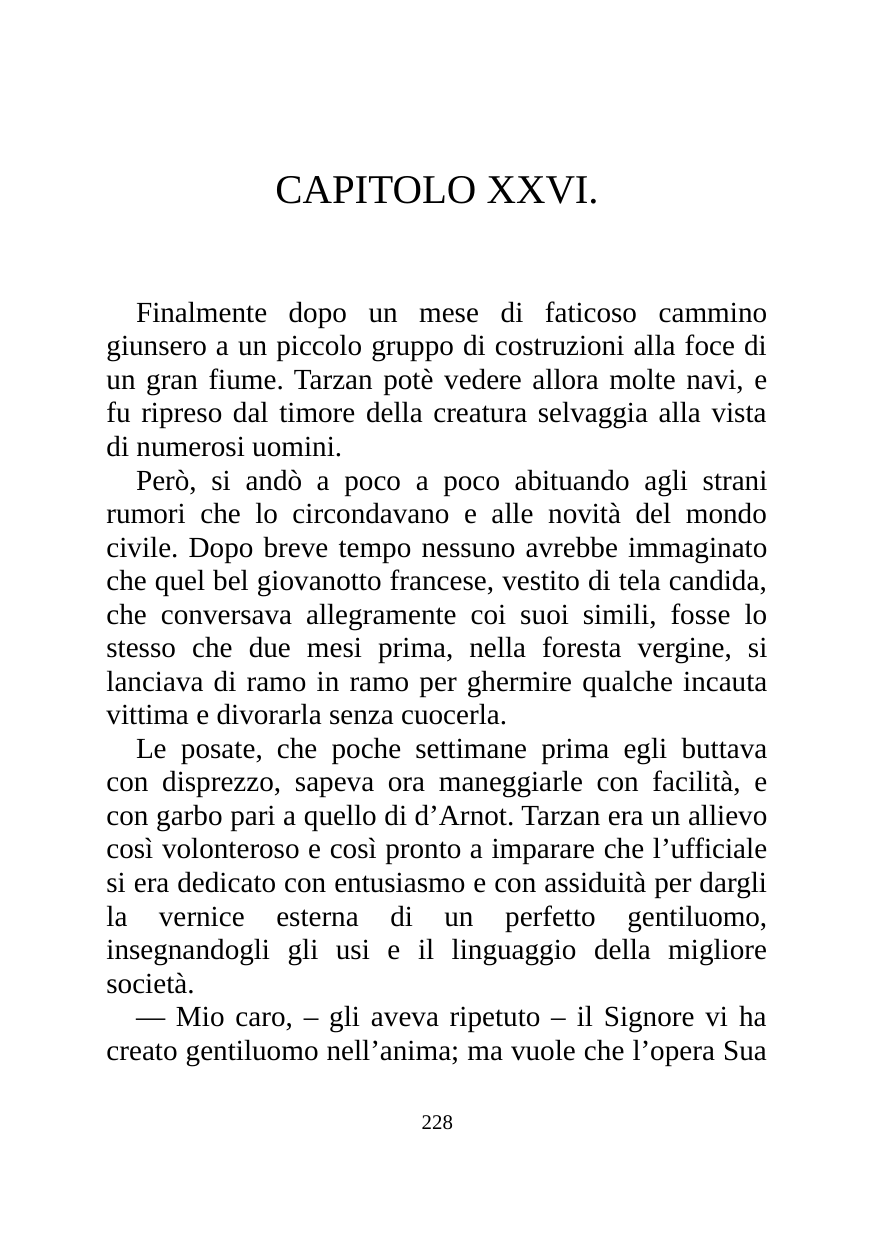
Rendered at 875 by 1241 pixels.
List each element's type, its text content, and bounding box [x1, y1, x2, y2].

text Finalmente dopo un mese di faticoso cammino giunsero a un piccolo gruppo di costruzioni alla foce di un gran fiume. Tarzan potè vedere allora molte navi, e fu ripreso dal timore della creatura selvaggia alla vista di numerosi uomini. [106, 295, 768, 463]
text Le posate, che poche settimane prima egli buttava con disprezzo, sapeva ora maneggiarle con facilità, e con garbo pari a quello di d’Arnot. Tarzan era un allievo così volonteroso e così pronto a imparare che l’ufficiale si era dedicato con entusiasmo e con assiduità per dargli la vernice esterna di un perfetto gentiluomo, insegnandogli gli usi e il linguaggio della migliore società. [106, 731, 768, 999]
subtitle CAPITOLO XXVI. [106, 165, 768, 212]
text Però, si andò a poco a poco abituando agli strani rumori che lo circondavano e alle novità del mondo civile. Dopo breve tempo nessuno avrebbe immaginato che quel bel giovanotto francese, vestito di tela candida, che conversava allegramente coi suoi simili, fosse lo stesso che due mesi prima, nella foresta vergine, si lanciava di ramo in ramo per ghermire qualche incauta vittima e divorarla senza cuocerla. [106, 463, 768, 731]
text — Mio caro, – gli aveva ripetuto – il Signore vi ha creato gentiluomo nell’anima; ma vuole che l’opera Sua [106, 999, 768, 1066]
